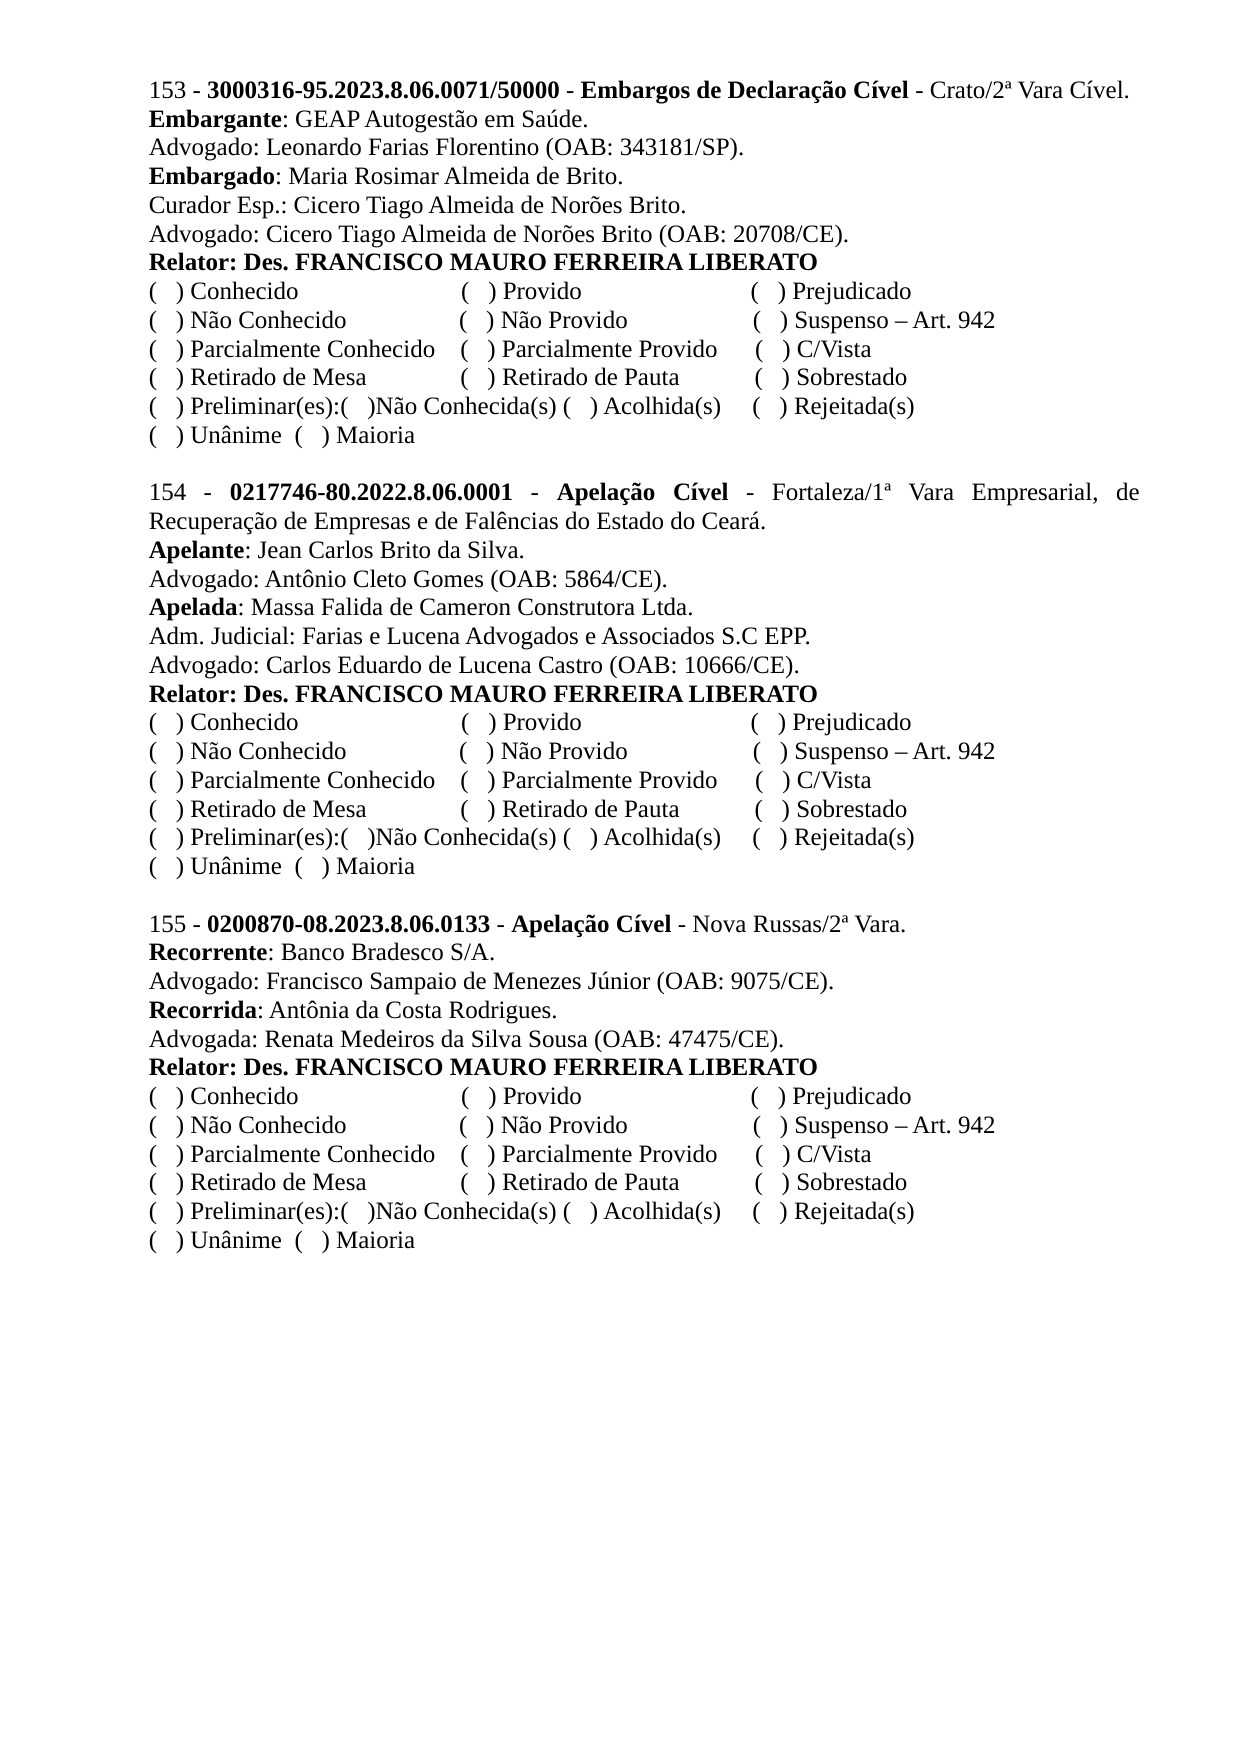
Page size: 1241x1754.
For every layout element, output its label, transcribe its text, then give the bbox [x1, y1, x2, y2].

text ( ) Parcialmente Conhecido ( ) Parcialmente Provido ( ) C/Vista [148, 765, 1158, 794]
text Apelante: Jean Carlos Brito da Silva. [148, 535, 1141, 564]
text Relator: Des. FRANCISCO MAURO FERREIRA LIBERATO [148, 1052, 1141, 1081]
text Apelada: Massa Falida de Cameron Construtora Ltda. [148, 592, 1141, 621]
text ( ) Unânime ( ) Maioria [148, 1225, 1158, 1254]
text Advogado: Antônio Cleto Gomes (OAB: 5864/CE). [148, 564, 1141, 592]
text ( ) Preliminar(es):( )Não Conhecida(s) ( ) Acolhida(s) ( ) Rejeitada(s) [148, 391, 1158, 420]
text Adm. Judicial: Farias e Lucena Advogados e Associados S.C EPP. [148, 621, 1141, 650]
text ( ) Preliminar(es):( )Não Conhecida(s) ( ) Acolhida(s) ( ) Rejeitada(s) [148, 822, 1158, 851]
text ( ) Retirado de Mesa ( ) Retirado de Pauta ( ) Sobrestado [148, 362, 1158, 391]
text Recorrente: Banco Bradesco S/A. [148, 937, 1141, 966]
text ( ) Retirado de Mesa ( ) Retirado de Pauta ( ) Sobrestado [148, 794, 1158, 822]
text Curador Esp.: Cicero Tiago Almeida de Norões Brito. [148, 190, 1141, 219]
text ( ) Parcialmente Conhecido ( ) Parcialmente Provido ( ) C/Vista [148, 334, 1158, 362]
text ( ) Não Conhecido ( ) Não Provido ( ) Suspenso – Art. 942 [148, 1110, 1158, 1139]
text Relator: Des. FRANCISCO MAURO FERREIRA LIBERATO [148, 679, 1141, 707]
text Advogada: Renata Medeiros da Silva Sousa (OAB: 47475/CE). [148, 1024, 1141, 1052]
text ( ) Não Conhecido ( ) Não Provido ( ) Suspenso – Art. 942 [148, 305, 1158, 334]
text Advogado: Leonardo Farias Florentino (OAB: 343181/SP). [148, 132, 1141, 161]
text ( ) Não Conhecido ( ) Não Provido ( ) Suspenso – Art. 942 [148, 736, 1158, 765]
text 153 - 3000316-95.2023.8.06.0071/50000 - Embargos de Declaração Cível - Crato/2ª Vara Cível. [148, 75, 1141, 104]
text ( ) Conhecido ( ) Provido ( ) Prejudicado [148, 276, 1141, 305]
text Advogado: Francisco Sampaio de Menezes Júnior (OAB: 9075/CE). [148, 966, 1141, 995]
text ( ) Preliminar(es):( )Não Conhecida(s) ( ) Acolhida(s) ( ) Rejeitada(s) [148, 1196, 1158, 1225]
text ( ) Conhecido ( ) Provido ( ) Prejudicado [148, 707, 1141, 736]
text Advogado: Carlos Eduardo de Lucena Castro (OAB: 10666/CE). [148, 650, 1141, 679]
text Embargado: Maria Rosimar Almeida de Brito. [148, 161, 1141, 190]
text 154 - 0217746-80.2022.8.06.0001 - Apelação Cível - Fortaleza/1ª Vara Empresarial, de Recuperação de Empresas e de Falências do Estado do Ceará. [148, 477, 1141, 535]
text Relator: Des. FRANCISCO MAURO FERREIRA LIBERATO [148, 247, 1141, 276]
text 155 - 0200870-08.2023.8.06.0133 - Apelação Cível - Nova Russas/2ª Vara. [148, 909, 1141, 937]
text Embargante: GEAP Autogestão em Saúde. [148, 104, 1141, 132]
text ( ) Conhecido ( ) Provido ( ) Prejudicado [148, 1081, 1141, 1110]
text ( ) Unânime ( ) Maioria [148, 420, 1158, 449]
text ( ) Unânime ( ) Maioria [148, 851, 1158, 880]
text ( ) Parcialmente Conhecido ( ) Parcialmente Provido ( ) C/Vista [148, 1139, 1158, 1167]
text Recorrida: Antônia da Costa Rodrigues. [148, 995, 1141, 1024]
text Advogado: Cicero Tiago Almeida de Norões Brito (OAB: 20708/CE). [148, 219, 1141, 247]
text ( ) Retirado de Mesa ( ) Retirado de Pauta ( ) Sobrestado [148, 1167, 1158, 1196]
